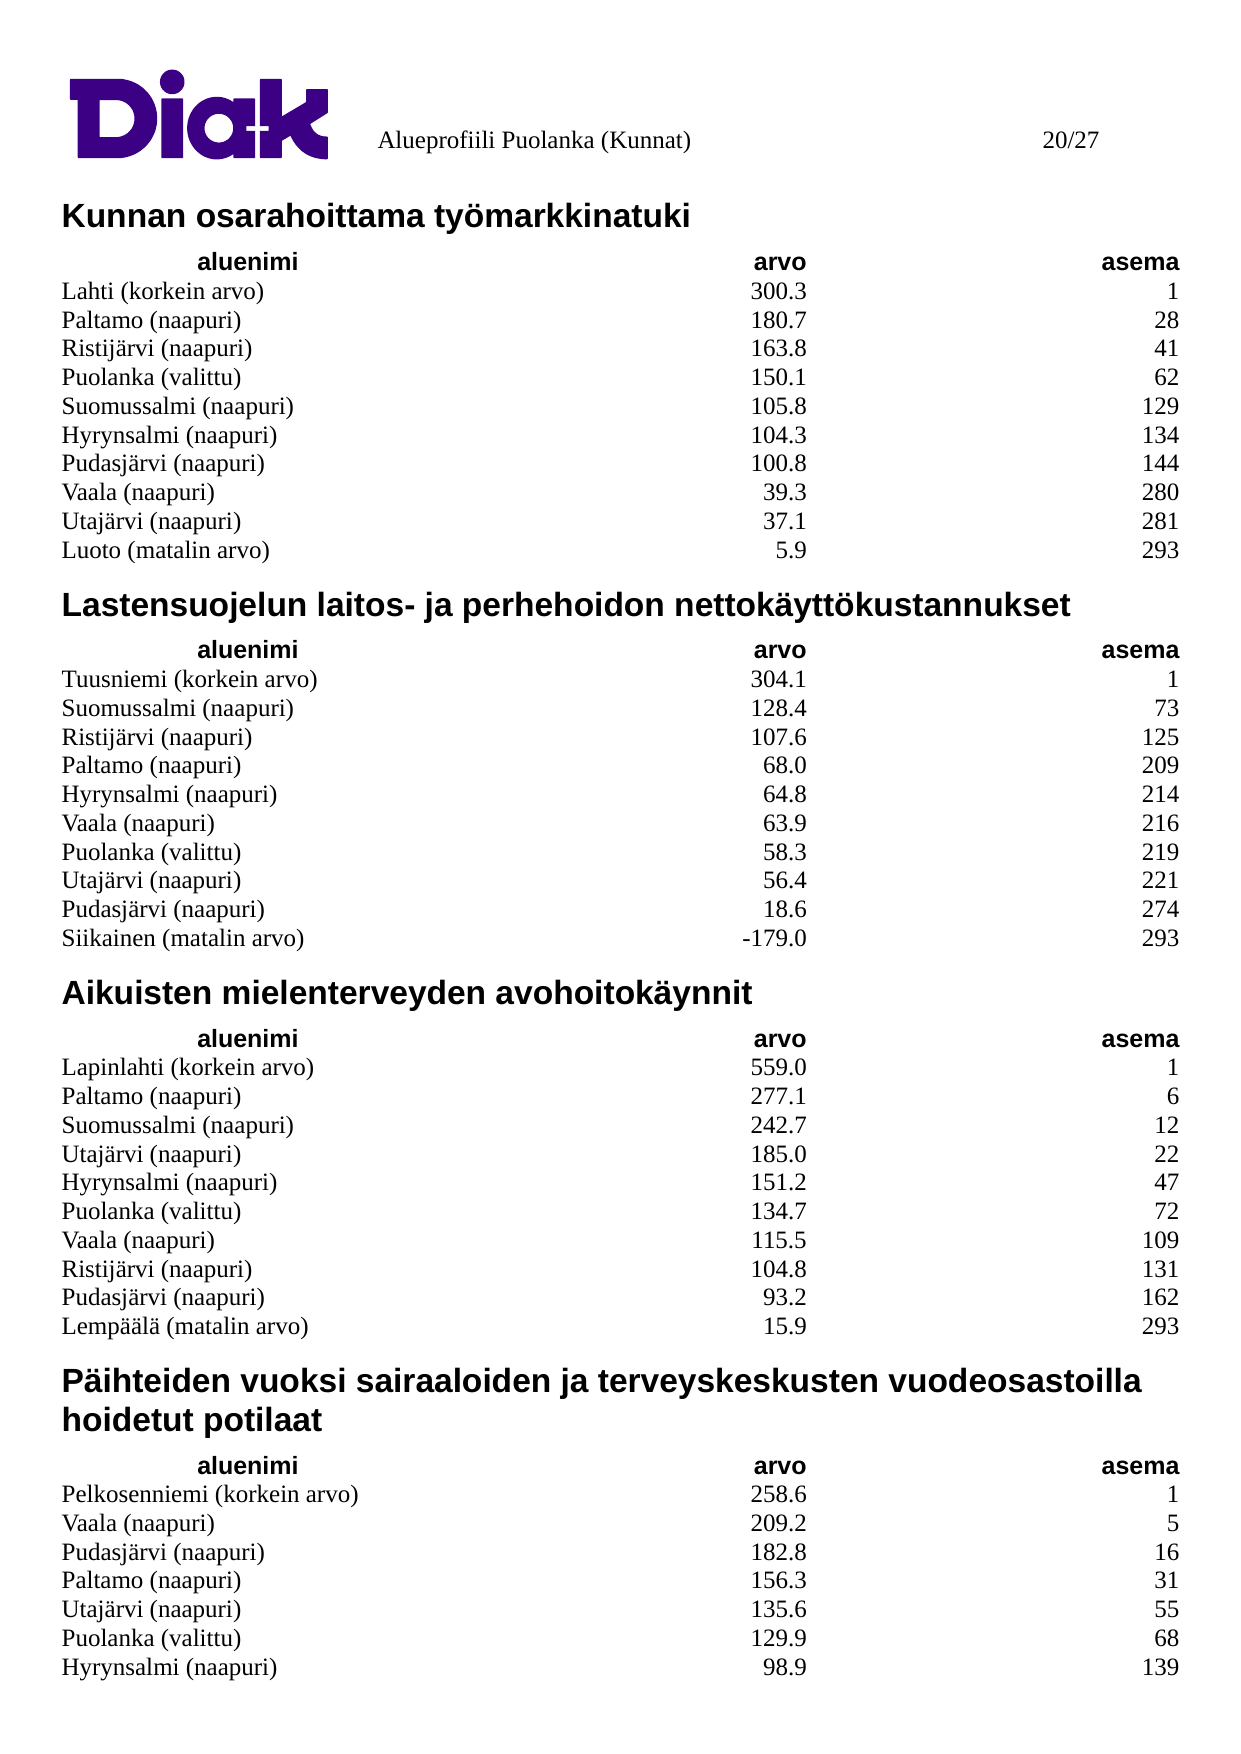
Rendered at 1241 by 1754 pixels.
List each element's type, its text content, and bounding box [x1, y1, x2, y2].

subtitle Aikuisten mielenterveyden avohoitokäynnit [61, 973, 1179, 1011]
table_cell 134 [806, 420, 1179, 448]
table_cell Pudasjärvi (naapuri) [61, 1537, 434, 1566]
table_cell Suomussalmi (naapuri) [61, 1110, 434, 1139]
table_cell 93.2 [434, 1283, 806, 1311]
table_cell Vaala (naapuri) [61, 477, 434, 506]
table_cell 100.8 [434, 449, 806, 477]
table_cell Hyrynsalmi (naapuri) [61, 1652, 434, 1681]
table_cell 31 [806, 1566, 1179, 1594]
table_cell 280 [806, 477, 1179, 506]
table_cell 12 [806, 1110, 1179, 1139]
table_cell Pudasjärvi (naapuri) [61, 449, 434, 477]
table_cell 559.0 [434, 1053, 806, 1081]
table_cell Tuusniemi (korkein arvo) [61, 664, 434, 693]
table_cell 300.3 [434, 276, 806, 305]
table_header arvo [434, 1451, 806, 1479]
table_cell Hyrynsalmi (naapuri) [61, 420, 434, 448]
table_cell Paltamo (naapuri) [61, 751, 434, 779]
table_cell 128.4 [434, 693, 806, 722]
table_cell 304.1 [434, 664, 806, 693]
table_header arvo [434, 636, 806, 664]
subtitle Lastensuojelun laitos- ja perhehoidon nettokäyttökustannukset [61, 584, 1179, 623]
table_cell 180.7 [434, 305, 806, 333]
table_header aluenimi [61, 247, 434, 276]
table_cell 62 [806, 362, 1179, 391]
table_cell 73 [806, 693, 1179, 722]
table_cell 47 [806, 1168, 1179, 1196]
table_cell 242.7 [434, 1110, 806, 1139]
table_cell 63.9 [434, 808, 806, 837]
table_cell 129 [806, 391, 1179, 420]
table_header asema [806, 1024, 1179, 1052]
table_cell 104.3 [434, 420, 806, 448]
subtitle Kunnan osarahoittama työmarkkinatuki [61, 196, 1179, 235]
table_cell 68.0 [434, 751, 806, 779]
table_cell Paltamo (naapuri) [61, 1566, 434, 1594]
table_cell Utajärvi (naapuri) [61, 506, 434, 535]
table_cell Pelkosenniemi (korkein arvo) [61, 1479, 434, 1508]
table_cell 109 [806, 1225, 1179, 1254]
table_cell Pudasjärvi (naapuri) [61, 894, 434, 923]
table_cell 56.4 [434, 866, 806, 894]
table_cell 219 [806, 837, 1179, 866]
table_cell 6 [806, 1081, 1179, 1110]
table_cell 214 [806, 779, 1179, 808]
table_cell 144 [806, 449, 1179, 477]
table_cell Utajärvi (naapuri) [61, 1139, 434, 1167]
table_cell 293 [806, 535, 1179, 563]
table_cell Vaala (naapuri) [61, 1508, 434, 1537]
table_cell 1 [806, 664, 1179, 693]
table_cell Pudasjärvi (naapuri) [61, 1283, 434, 1311]
table_cell Lahti (korkein arvo) [61, 276, 434, 305]
table_cell 125 [806, 722, 1179, 751]
table_cell Ristijärvi (naapuri) [61, 334, 434, 362]
table_cell 293 [806, 923, 1179, 952]
table_cell Hyrynsalmi (naapuri) [61, 1168, 434, 1196]
table_cell 98.9 [434, 1652, 806, 1681]
table_cell 151.2 [434, 1168, 806, 1196]
table_cell 28 [806, 305, 1179, 333]
table_cell 16 [806, 1537, 1179, 1566]
table_cell Siikainen (matalin arvo) [61, 923, 434, 952]
table_cell 72 [806, 1196, 1179, 1225]
table_cell 105.8 [434, 391, 806, 420]
table_cell 37.1 [434, 506, 806, 535]
table_cell Ristijärvi (naapuri) [61, 722, 434, 751]
table_header arvo [434, 247, 806, 276]
table_cell 209.2 [434, 1508, 806, 1537]
table_cell 129.9 [434, 1623, 806, 1652]
table_cell 115.5 [434, 1225, 806, 1254]
table_cell 1 [806, 276, 1179, 305]
table_cell 281 [806, 506, 1179, 535]
table_cell 131 [806, 1254, 1179, 1282]
table_cell Lempäälä (matalin arvo) [61, 1311, 434, 1340]
table_cell 277.1 [434, 1081, 806, 1110]
table_cell 5 [806, 1508, 1179, 1537]
table_cell 182.8 [434, 1537, 806, 1566]
table_cell Hyrynsalmi (naapuri) [61, 779, 434, 808]
table_cell 1 [806, 1053, 1179, 1081]
table_cell 221 [806, 866, 1179, 894]
table_cell 274 [806, 894, 1179, 923]
table_cell 68 [806, 1623, 1179, 1652]
table_header asema [806, 636, 1179, 664]
table_cell 150.1 [434, 362, 806, 391]
table_cell Puolanka (valittu) [61, 837, 434, 866]
table_cell 41 [806, 334, 1179, 362]
table_cell Paltamo (naapuri) [61, 305, 434, 333]
table_header aluenimi [61, 636, 434, 664]
table_cell Ristijärvi (naapuri) [61, 1254, 434, 1282]
table_cell 58.3 [434, 837, 806, 866]
table_cell -179.0 [434, 923, 806, 952]
table_cell 163.8 [434, 334, 806, 362]
table_cell 293 [806, 1311, 1179, 1340]
table_cell 22 [806, 1139, 1179, 1167]
table_cell 216 [806, 808, 1179, 837]
table_header arvo [434, 1024, 806, 1052]
table_header aluenimi [61, 1451, 434, 1479]
table_cell Puolanka (valittu) [61, 1196, 434, 1225]
table_cell Puolanka (valittu) [61, 1623, 434, 1652]
table_cell 185.0 [434, 1139, 806, 1167]
table_cell 104.8 [434, 1254, 806, 1282]
subtitle Päihteiden vuoksi sairaaloiden ja terveyskeskusten vuodeosastoilla hoidetut potilaat [61, 1361, 1179, 1438]
table_header asema [806, 247, 1179, 276]
table_cell 135.6 [434, 1594, 806, 1623]
table_cell Suomussalmi (naapuri) [61, 391, 434, 420]
table_cell 55 [806, 1594, 1179, 1623]
table_cell Suomussalmi (naapuri) [61, 693, 434, 722]
table_cell 64.8 [434, 779, 806, 808]
table_header asema [806, 1451, 1179, 1479]
table_cell 18.6 [434, 894, 806, 923]
table_cell 156.3 [434, 1566, 806, 1594]
table_cell 1 [806, 1479, 1179, 1508]
table_cell 258.6 [434, 1479, 806, 1508]
table_cell Vaala (naapuri) [61, 1225, 434, 1254]
table_cell Vaala (naapuri) [61, 808, 434, 837]
table_cell Puolanka (valittu) [61, 362, 434, 391]
table_cell Lapinlahti (korkein arvo) [61, 1053, 434, 1081]
table_cell Luoto (matalin arvo) [61, 535, 434, 563]
table_cell 39.3 [434, 477, 806, 506]
table_cell Utajärvi (naapuri) [61, 1594, 434, 1623]
table_cell 209 [806, 751, 1179, 779]
table_cell 134.7 [434, 1196, 806, 1225]
table_cell 162 [806, 1283, 1179, 1311]
table_cell 15.9 [434, 1311, 806, 1340]
table_cell Utajärvi (naapuri) [61, 866, 434, 894]
table_header aluenimi [61, 1024, 434, 1052]
table_cell 139 [806, 1652, 1179, 1681]
table_cell 107.6 [434, 722, 806, 751]
table_cell Paltamo (naapuri) [61, 1081, 434, 1110]
table_cell 5.9 [434, 535, 806, 563]
